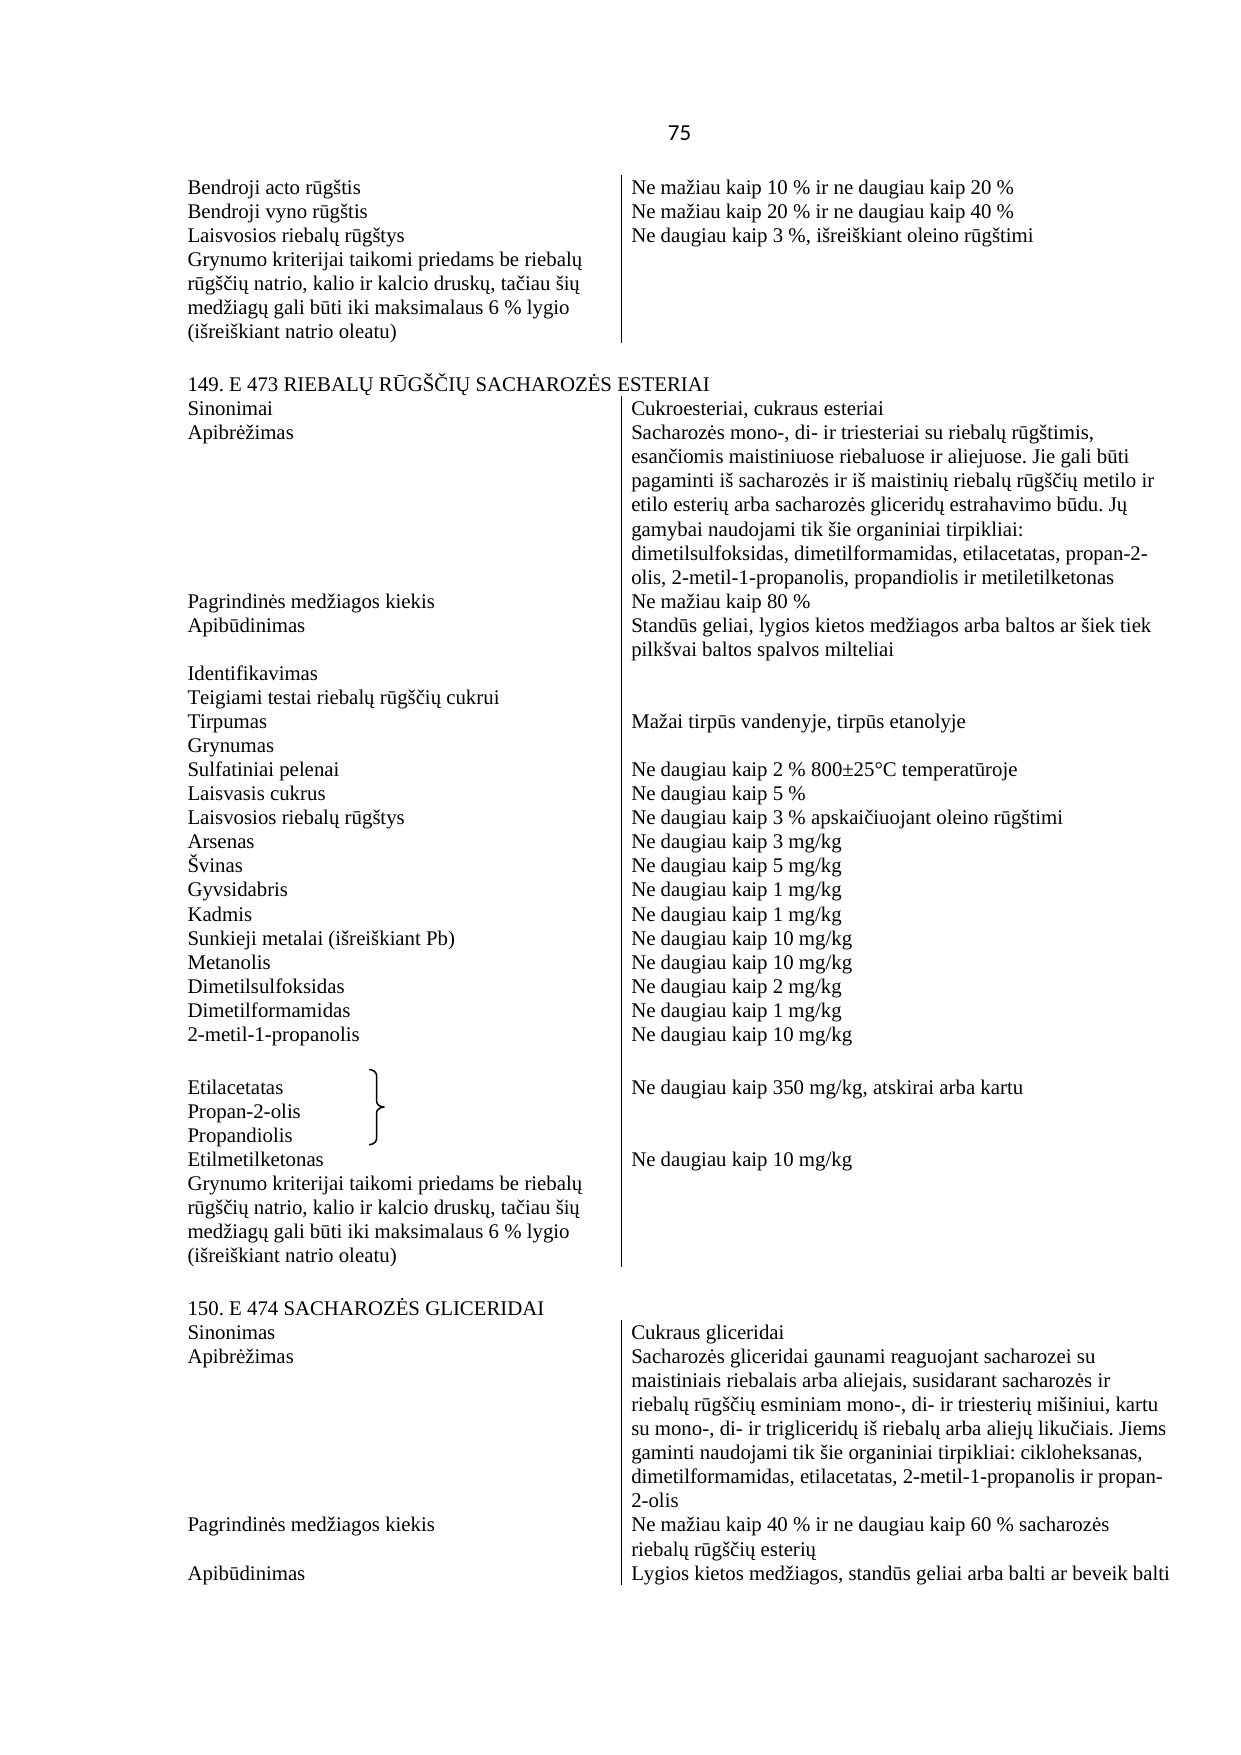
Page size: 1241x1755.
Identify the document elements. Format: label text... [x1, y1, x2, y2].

table_cell Kadmis [177, 901, 621, 926]
table_cell Laisvosios riebalų rūgštys [177, 805, 621, 829]
table_cell Sacharozės mono-, di- ir triesteriai su riebalų rūgštimis, esančiomis maistiniuose riebaluose ir aliejuose. Jie gali būti pagaminti iš sacharozės ir iš maistinių riebalų rūgščių metilo ir etilo esterių arba sacharozės gliceridų estrahavimo būdu. Jų gamybai naudojami tik šie organiniai tirpikliai: dimetilsulfoksidas, dimetilformamidas, etilacetatas, propan-2-olis, 2-metil-1-propanolis, propandiolis ir metiletilketonas [622, 420, 1181, 589]
table_cell Ne daugiau kaip 2 mg/kg [622, 974, 1181, 998]
table_cell Propandiolis [177, 1123, 621, 1147]
table_cell Sulfatiniai pelenai [177, 757, 621, 781]
table_cell [622, 1171, 1181, 1267]
table_cell Gyvsidabris [177, 878, 621, 901]
table_cell Laisvosios riebalų rūgštys [177, 223, 621, 247]
table_cell Pagrindinės medžiagos kiekis [177, 1513, 621, 1561]
table_cell [622, 1046, 1181, 1074]
table_cell Dimetilformamidas [177, 998, 621, 1022]
table_cell [622, 661, 1181, 685]
table_cell Apibrėžimas [177, 1344, 621, 1512]
table_cell [378, 1075, 621, 1123]
table_cell [622, 733, 1181, 757]
table_cell Ne daugiau kaip 1 mg/kg [622, 998, 1181, 1022]
table_cell Sacharozės gliceridai gaunami reaguojant sacharozei su maistiniais riebalais arba aliejais, susidarant sacharozės ir riebalų rūgščių esminiam mono-, di- ir triesterių mišiniui, kartu su mono-, di- ir trigliceridų iš riebalų arba aliejų likučiais. Jiems gaminti naudojami tik šie organiniai tirpikliai: cikloheksanas, dimetilformamidas, etilacetatas, 2-metil-1-propanolis ir propan-2-olis [622, 1344, 1181, 1512]
table_cell Standūs geliai, lygios kietos medžiagos arba baltos ar šiek tiek pilkšvai baltos spalvos milteliai [622, 613, 1181, 661]
table_cell Apibrėžimas [177, 420, 621, 589]
table_cell Ne daugiau kaip 5 % [622, 781, 1181, 805]
table_cell Etilmetilketonas [177, 1147, 621, 1171]
table_cell Sinonimas [177, 1320, 621, 1344]
table_cell Laisvasis cukrus [177, 781, 621, 805]
table_cell Ne daugiau kaip 3 %, išreiškiant oleino rūgštimi [622, 223, 1181, 247]
table_cell Mažai tirpūs vandenyje, tirpūs etanolyje [622, 709, 1181, 733]
table_cell Cukroesteriai, cukraus esteriai [622, 396, 1181, 420]
table_cell Ne daugiau kaip 1 mg/kg [622, 878, 1181, 901]
table_cell [177, 1046, 621, 1074]
table_cell Apibūdinimas [177, 1561, 621, 1584]
table_cell Grynumas [177, 733, 621, 757]
table_cell Ne mažiau kaip 20 % ir ne daugiau kaip 40 % [622, 199, 1181, 223]
table_cell Ne daugiau kaip 3 % apskaičiuojant oleino rūgštimi [622, 805, 1181, 829]
table_header 149. E 473 RIEBALŲ RŪGŠČIŲ SACHAROZĖS ESTERIAI [177, 372, 1181, 396]
table_cell Ne mažiau kaip 10 % ir ne daugiau kaip 20 % [622, 175, 1181, 199]
table_cell Bendroji acto rūgštis [177, 175, 621, 199]
table_cell Arsenas [177, 829, 621, 853]
table_cell Bendroji vyno rūgštis [177, 199, 621, 223]
table_cell Ne daugiau kaip 2 % 800±25°C temperatūroje [622, 757, 1181, 781]
table_cell Tirpumas [177, 709, 621, 733]
table_cell Grynumo kriterijai taikomi priedams be riebalų rūgščių natrio, kalio ir kalcio druskų, tačiau šių medžiagų gali būti iki maksimalaus 6 % lygio (išreiškiant natrio oleatu) [177, 1171, 621, 1267]
table_cell Identifikavimas [177, 661, 621, 685]
table_cell Apibūdinimas [177, 613, 621, 661]
table_cell [622, 685, 1181, 709]
table_cell Ne mažiau kaip 80 % [622, 589, 1181, 613]
table_cell Ne daugiau kaip 5 mg/kg [622, 853, 1181, 877]
table_cell Ne daugiau kaip 10 mg/kg [622, 1022, 1181, 1046]
table_cell Ne daugiau kaip 10 mg/kg [622, 950, 1181, 974]
table_cell Ne daugiau kaip 10 mg/kg [622, 1147, 1181, 1171]
table_cell Teigiami testai riebalų rūgščių cukrui [177, 685, 621, 709]
table_cell Sunkieji metalai (išreiškiant Pb) [177, 926, 621, 949]
table_cell Lygios kietos medžiagos, standūs geliai arba balti ar beveik balti [622, 1561, 1181, 1584]
table_cell Ne daugiau kaip 10 mg/kg [622, 926, 1181, 949]
table_cell Cukraus gliceridai [622, 1320, 1181, 1344]
table_cell Ne mažiau kaip 40 % ir ne daugiau kaip 60 % sacharozės riebalų rūgščių esterių [622, 1513, 1181, 1561]
table_cell Ne daugiau kaip 1 mg/kg [622, 901, 1181, 926]
table_cell Švinas [177, 853, 621, 877]
table_cell [622, 247, 1181, 343]
table_header 150. E 474 SACHAROZĖS GLICERIDAI [177, 1296, 1181, 1320]
table_cell Ne daugiau kaip 3 mg/kg [622, 829, 1181, 853]
table_cell Dimetilsulfoksidas [177, 974, 621, 998]
table_cell Sinonimai [177, 396, 621, 420]
table_cell Grynumo kriterijai taikomi priedams be riebalų rūgščių natrio, kalio ir kalcio druskų, tačiau šių medžiagų gali būti iki maksimalaus 6 % lygio (išreiškiant natrio oleatu) [177, 247, 621, 343]
table_cell Metanolis [177, 950, 621, 974]
table_cell 2-metil-1-propanolis [177, 1022, 621, 1046]
table_cell Etilacetatas Propan-2-olis [177, 1075, 378, 1123]
table_cell Ne daugiau kaip 350 mg/kg, atskirai arba kartu [622, 1075, 1181, 1123]
table_cell [622, 1123, 1181, 1147]
table_cell Pagrindinės medžiagos kiekis [177, 589, 621, 613]
